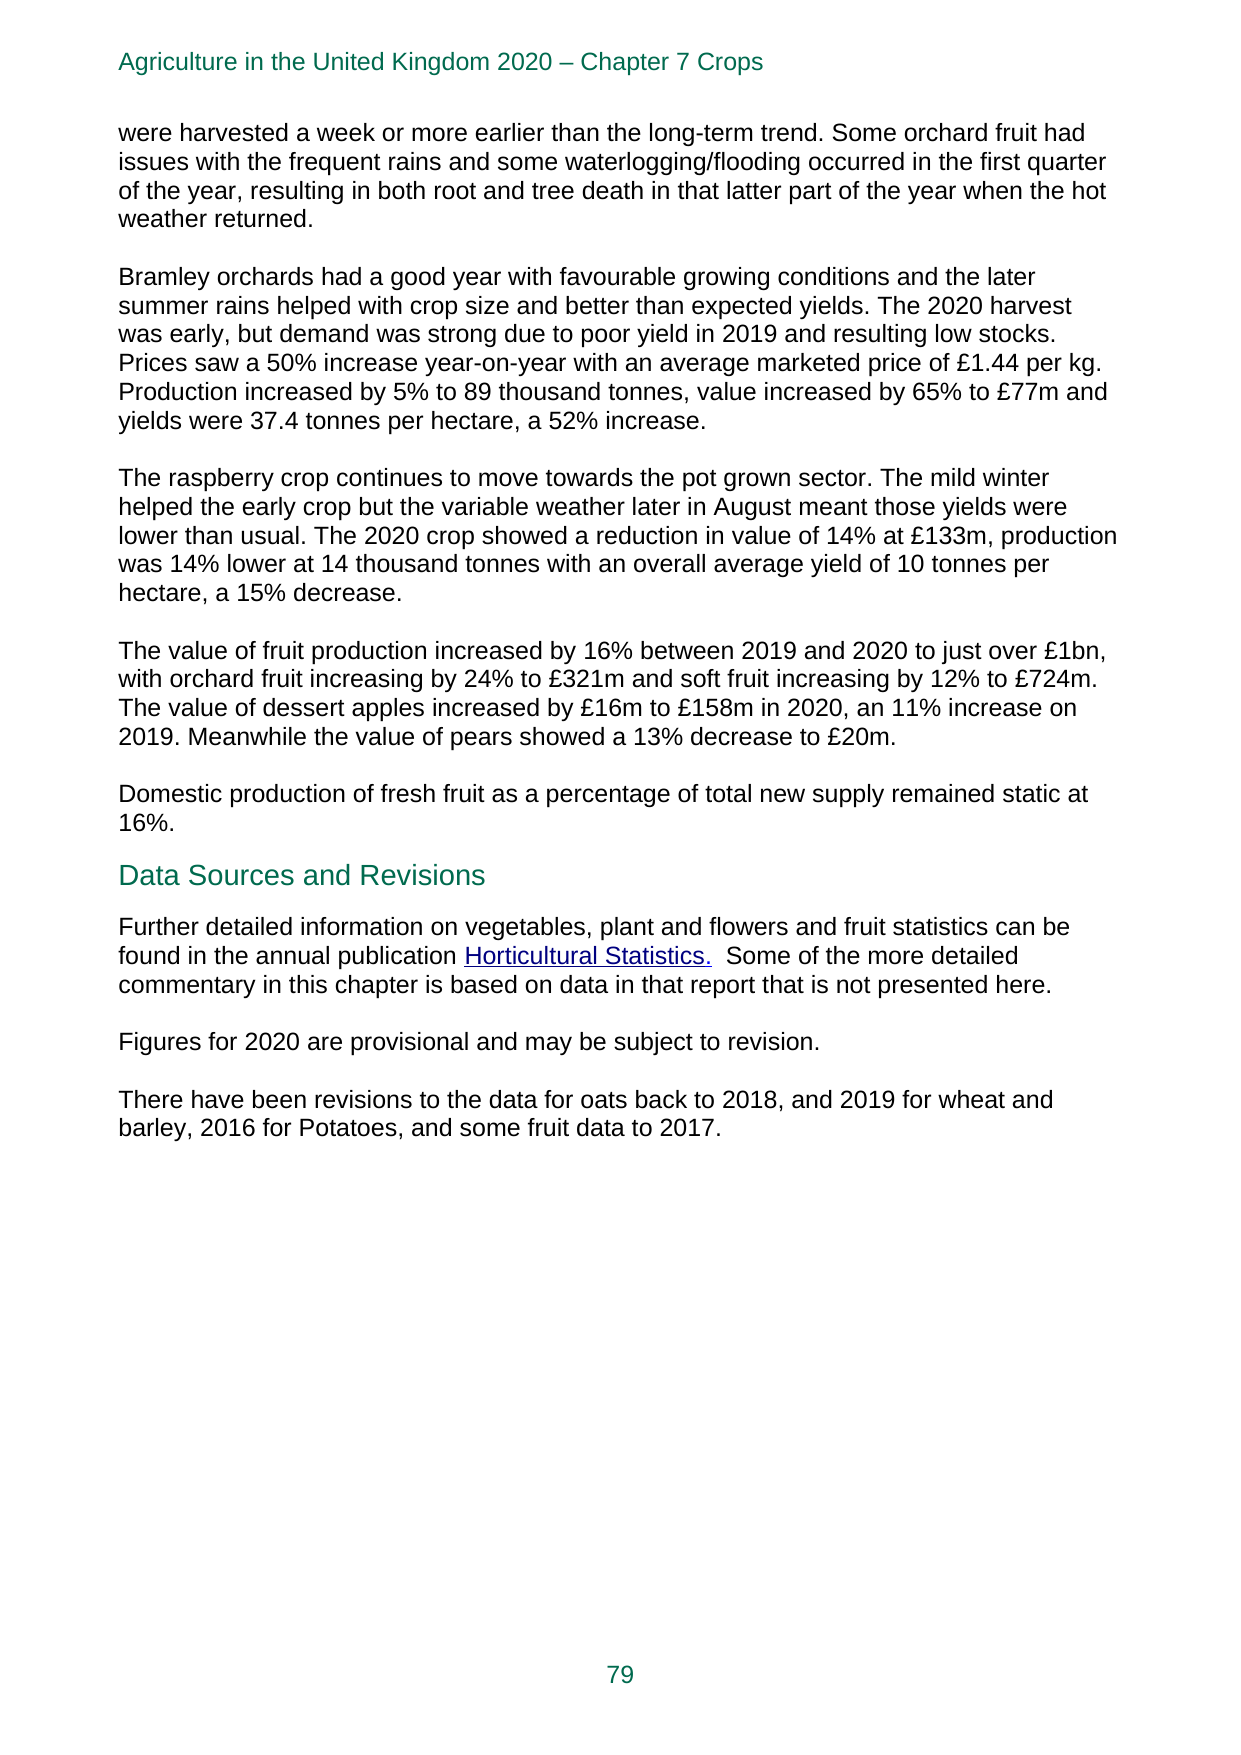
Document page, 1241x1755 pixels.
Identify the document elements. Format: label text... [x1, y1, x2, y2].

text The raspberry crop continues to move towards the pot grown sector. The mild winter helped the early crop but the variable weather later in August meant those yields were lower than usual. The 2020 crop showed a reduction in value of 14% at £133m, production was 14% lower at 14 thousand tonnes with an overall average yield of 10 tonnes per hectare, a 15% decrease. [118, 463, 1122, 607]
text The value of fruit production increased by 16% between 2019 and 2020 to just over £1bn, with orchard fruit increasing by 24% to £321m and soft fruit increasing by 12% to £724m. The value of dessert apples increased by £16m to £158m in 2020, an 11% increase on 2019. Meanwhile the value of pears showed a 13% decrease to £20m. [118, 636, 1122, 751]
text Domestic production of fresh fruit as a percentage of total new supply remained static at 16%. [118, 779, 1122, 837]
text There have been revisions to the data for oats back to 2018, and 2019 for wheat and barley, 2016 for Potatoes, and some fruit data to 2017. [118, 1084, 1122, 1142]
text were harvested a week or more earlier than the long-term trend. Some orchard fruit had issues with the frequent rains and some waterlogging/flooding occurred in the first quarter of the year, resulting in both root and tree death in that latter part of the year when the hot weather returned. [118, 118, 1122, 233]
text Bramley orchards had a good year with favourable growing conditions and the later summer rains helped with crop size and better than expected yields. The 2020 harvest was early, but demand was strong due to poor yield in 2019 and resulting low stocks. Prices saw a 50% increase year-on-year with an average marketed price of £1.44 per kg. Production increased by 5% to 89 thousand tonnes, value increased by 65% to £77m and yields were 37.4 tonnes per hectare, a 52% increase. [118, 262, 1122, 434]
subtitle Data Sources and Revisions [118, 858, 1122, 891]
text Figures for 2020 are provisional and may be subject to revision. [118, 1027, 1122, 1056]
text Further detailed information on vegetables, plant and flowers and fruit statistics can be found in the annual publication Horticultural Statistics. Some of the more detailed commentary in this chapter is based on data in that report that is not presented here. [118, 912, 1122, 998]
